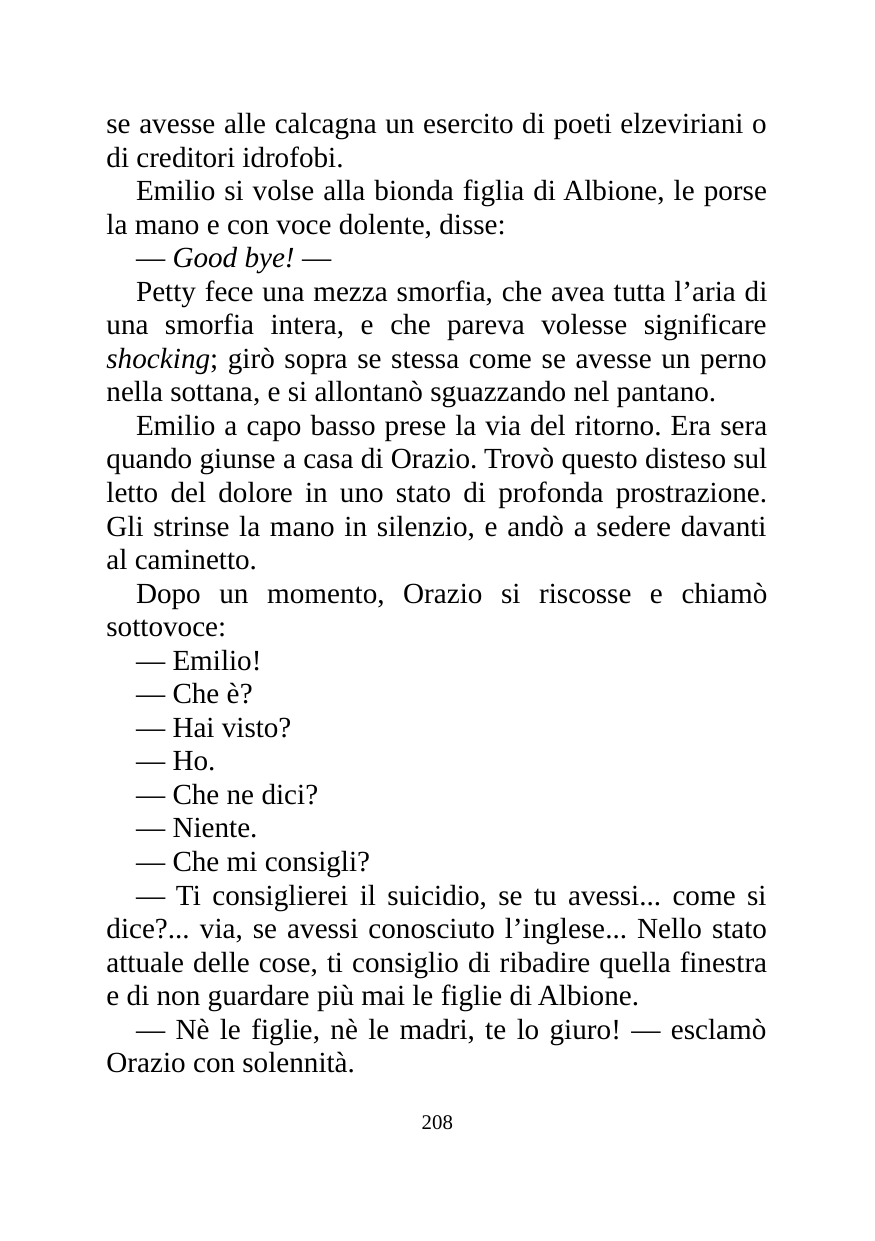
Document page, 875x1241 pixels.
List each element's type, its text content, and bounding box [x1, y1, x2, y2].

text — Hai visto? [106, 710, 768, 743]
text — Niente. [106, 811, 768, 844]
text Dopo un momento, Orazio si riscosse e chiamò sottovoce: [106, 576, 768, 643]
text — Nè le figlie, nè le madri, te lo giuro! — esclamò Orazio con solennità. [106, 1012, 768, 1079]
text se avesse alle calcagna un esercito di poeti elzeviriani o di creditori idrofobi. [106, 106, 768, 173]
text Petty fece una mezza smorfia, che avea tutta l’aria di una smorfia intera, e che pareva volesse significare shocking; girò sopra se stessa come se avesse un perno nella sottana, e si allontanò sguazzando nel pantano. [106, 274, 768, 408]
text — Good bye! — [106, 240, 768, 274]
text — Che ne dici? [106, 777, 768, 811]
text Emilio a capo basso prese la via del ritorno. Era sera quando giunse a casa di Orazio. Trovò questo disteso sul letto del dolore in uno stato di profonda prostrazione. Gli strinse la mano in silenzio, e andò a sedere davanti al caminetto. [106, 408, 768, 576]
text — Ho. [106, 743, 768, 777]
text — Che mi consigli? [106, 844, 768, 878]
text — Ti consiglierei il suicidio, se tu avessi... come si dice?... via, se avessi conosciuto l’inglese... Nello stato attuale delle cose, ti consiglio di ribadire quella finestra e di non guardare più mai le figlie di Albione. [106, 878, 768, 1012]
text Emilio si volse alla bionda figlia di Albione, le porse la mano e con voce dolente, disse: [106, 173, 768, 240]
text — Che è? [106, 676, 768, 710]
text — Emilio! [106, 643, 768, 676]
